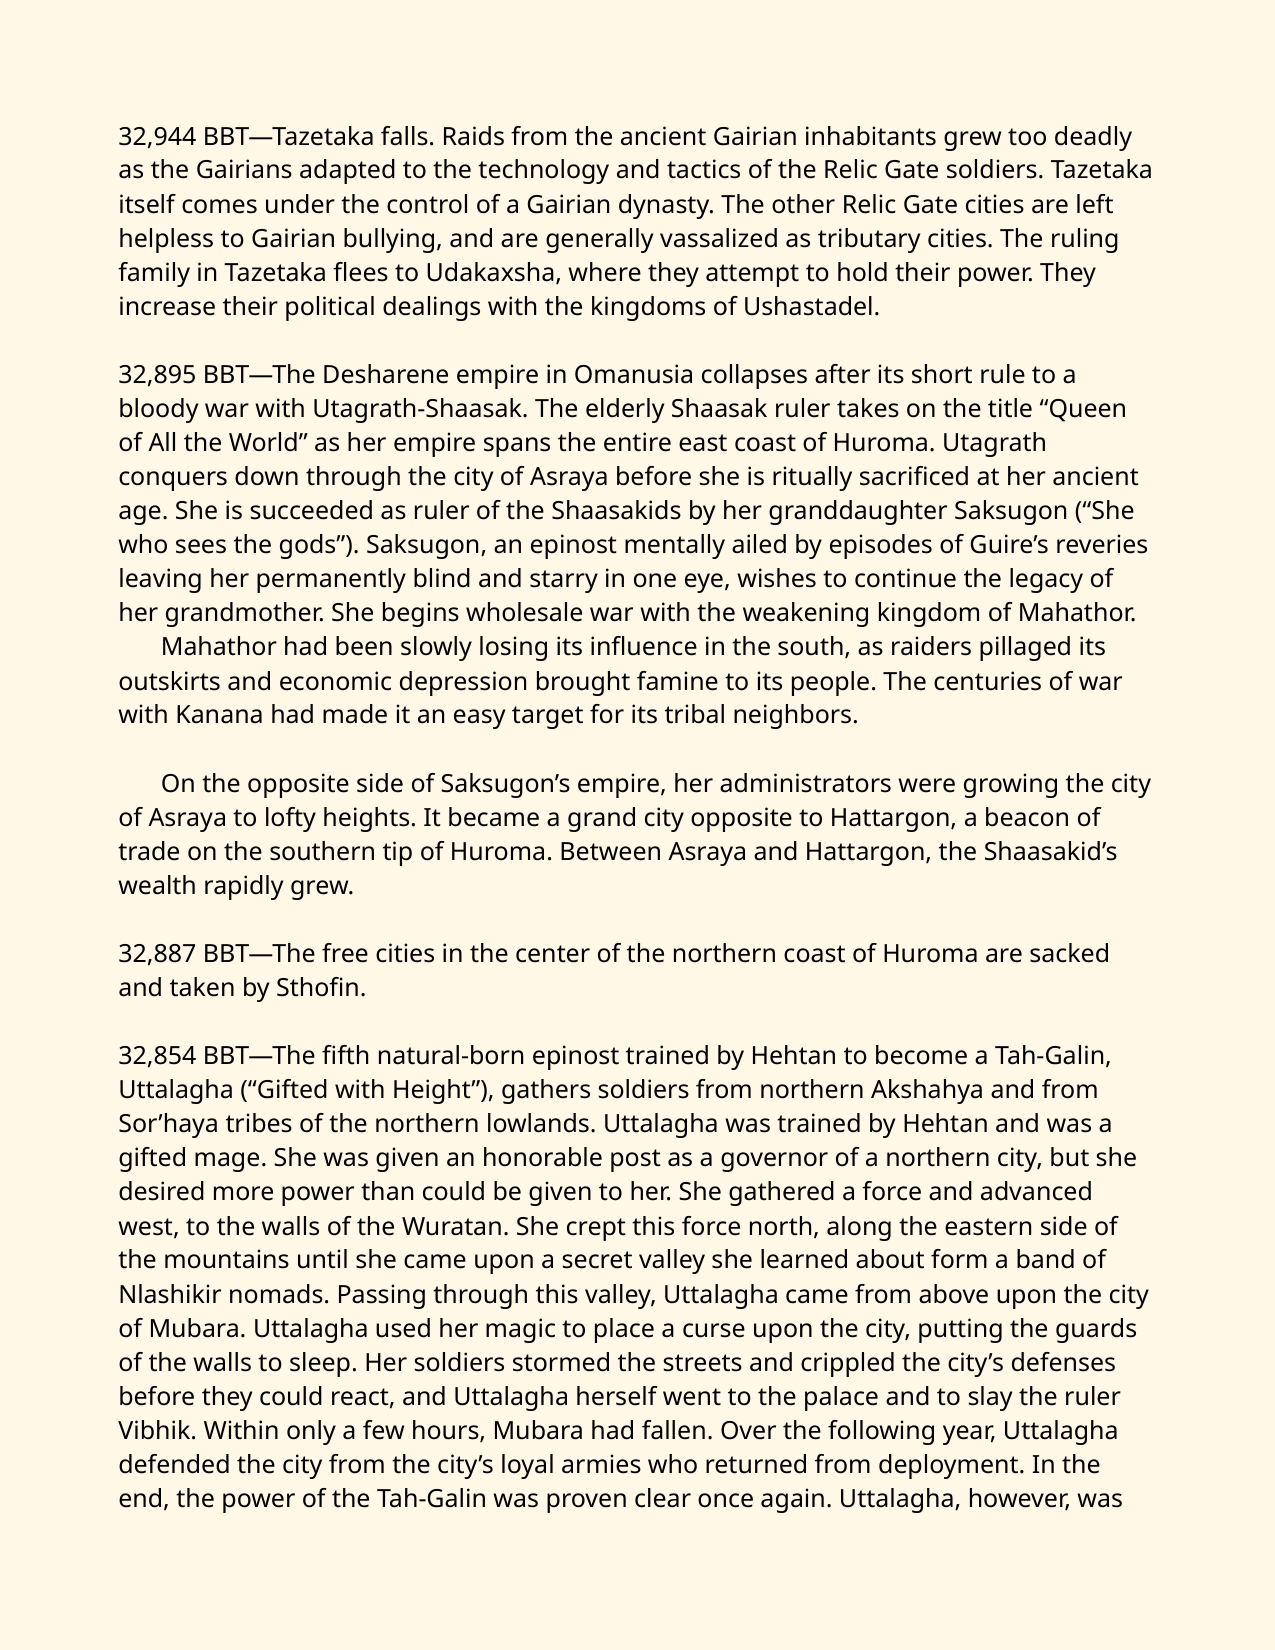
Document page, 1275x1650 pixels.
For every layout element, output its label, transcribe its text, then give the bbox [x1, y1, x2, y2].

text Mahathor had been slowly losing its influence in the south, as raiders pillaged its outskirts and economic depression brought famine to its people. The centuries of war with Kanana had made it an easy target for its tribal neighbors. [118, 629, 1157, 731]
text On the opposite side of Saksugon’s empire, her administrators were growing the city of Asraya to lofty heights. It became a grand city opposite to Hattargon, a beacon of trade on the southern tip of Huroma. Between Asraya and Hattargon, the Shaasakid’s wealth rapidly grew. [118, 765, 1157, 902]
text 32,895 BBT—The Desharene empire in Omanusia collapses after its short rule to a bloody war with Utagrath-Shaasak. The elderly Shaasak ruler takes on the title “Queen of All the World” as her empire spans the entire east coast of Huroma. Utagrath conquers down through the city of Asraya before she is ritually sacrificed at her ancient age. She is succeeded as ruler of the Shaasakids by her granddaughter Saksugon (“She who sees the gods”). Saksugon, an epinost mentally ailed by episodes of Guire’s reveries leaving her permanently blind and starry in one eye, wishes to continue the legacy of her grandmother. She begins wholesale war with the weakening kingdom of Mahathor. [118, 357, 1157, 629]
text 32,854 BBT—The fifth natural-born epinost trained by Hehtan to become a Tah-Galin, Uttalagha (“Gifted with Height”), gathers soldiers from northern Akshahya and from Sor’haya tribes of the northern lowlands. Uttalagha was trained by Hehtan and was a gifted mage. She was given an honorable post as a governor of a northern city, but she desired more power than could be given to her. She gathered a force and advanced west, to the walls of the Wuratan. She crept this force north, along the eastern side of the mountains until she came upon a secret valley she learned about form a band of Nlashikir nomads. Passing through this valley, Uttalagha came from above upon the city of Mubara. Uttalagha used her magic to place a curse upon the city, putting the guards of the walls to sleep. Her soldiers stormed the streets and crippled the city’s defenses before they could react, and Uttalagha herself went to the palace and to slay the ruler Vibhik. Within only a few hours, Mubara had fallen. Over the following year, Uttalagha defended the city from the city’s loyal armies who returned from deployment. In the end, the power of the Tah-Galin was proven clear once again. Uttalagha, however, was [118, 1038, 1157, 1515]
text 32,887 BBT—The free cities in the center of the northern coast of Huroma are sacked and taken by Sthofin. [118, 936, 1157, 1004]
text 32,944 BBT—Tazetaka falls. Raids from the ancient Gairian inhabitants grew too deadly as the Gairians adapted to the technology and tactics of the Relic Gate soldiers. Tazetaka itself comes under the control of a Gairian dynasty. The other Relic Gate cities are left helpless to Gairian bullying, and are generally vassalized as tributary cities. The ruling family in Tazetaka flees to Udakaxsha, where they attempt to hold their power. They increase their political dealings with the kingdoms of Ushastadel. [118, 118, 1157, 322]
